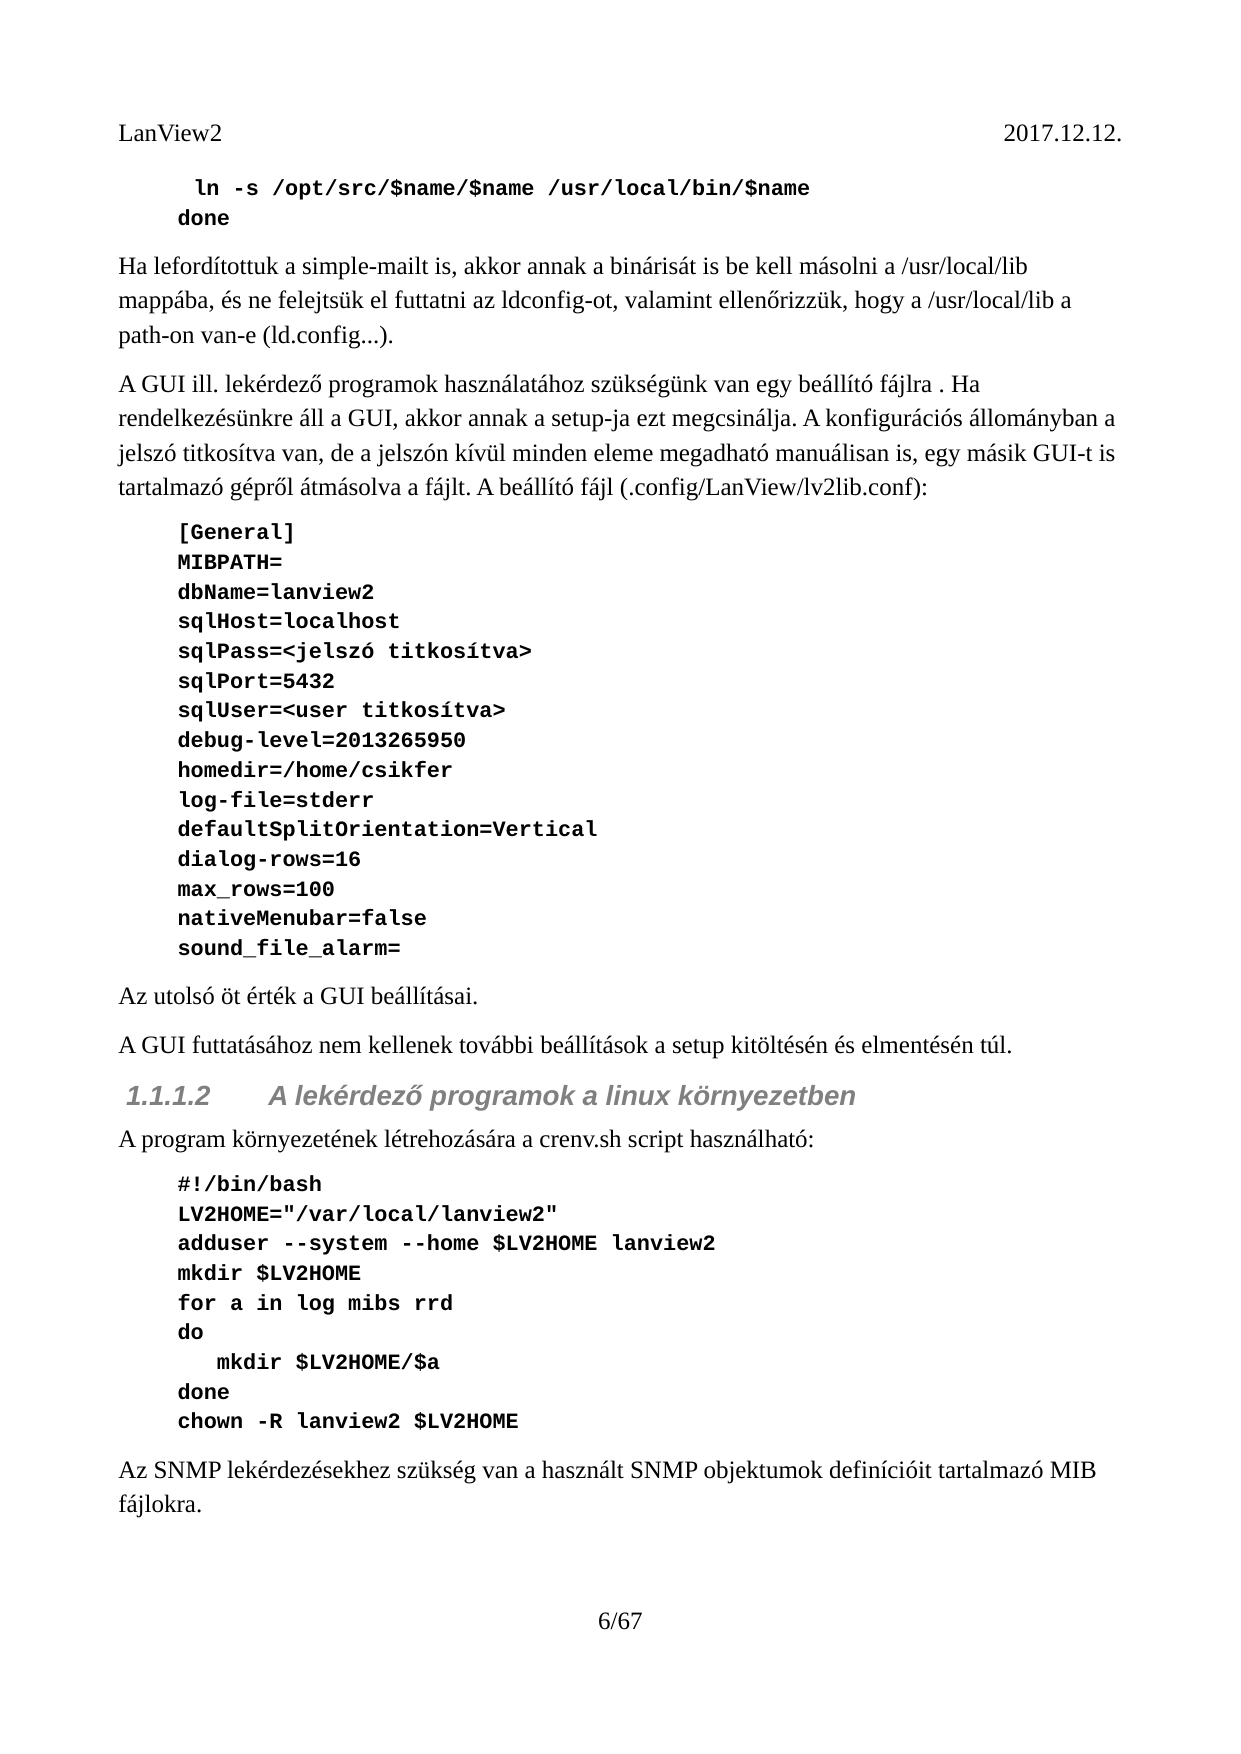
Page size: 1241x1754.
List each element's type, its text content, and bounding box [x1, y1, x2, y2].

text [General] MIBPATH= dbName=lanview2 sqlHost=localhost sqlPass=<jelszó titkosítva> sqlPort=5432 sqlUser=<user titkosítva> debug-level=2013265950 homedir=/home/csikfer log-file=stderr defaultSplitOrientation=Vertical dialog-rows=16 max_rows=100 nativeMenubar=false sound_file_alarm= [177, 522, 1122, 962]
subtitle A lekérdező programok a linux környezetben [118, 1079, 1122, 1111]
text A GUI ill. lekérdező programok használatához szükségünk van egy beállító fájlra . Ha rendelkezésünkre áll a GUI, akkor annak a setup-ja ezt megcsinálja. A konfigurációs állományban a jelszó titkosítva van, de a jelszón kívül minden eleme megadható manuálisan is, egy másik GUI-t is tartalmazó gépről átmásolva a fájlt. A beállító fájl (.config/LanView/lv2lib.conf): [118, 369, 1122, 501]
text Az SNMP lekérdezésekhez szükség van a használt SNMP objektumok definícióit tartalmazó MIB fájlokra. [118, 1455, 1122, 1518]
text #!/bin/bash LV2HOME="/var/local/lanview2" adduser --system --home $LV2HOME lanview2 mkdir $LV2HOME for a in log mibs rrd do mkdir $LV2HOME/$a done chown -R lanview2 $LV2HOME [177, 1173, 1122, 1435]
text A GUI futtatásához nem kellenek további beállítások a setup kitöltésén és elmentésén túl. [118, 1031, 1122, 1059]
text ln -s /opt/src/$name/$name /usr/local/bin/$name done [177, 177, 1122, 232]
text Ha lefordítottuk a simple-mailt is, akkor annak a binárisát is be kell másolni a /usr/local/lib mappába, és ne felejtsük el futtatni az ldconfig-ot, valamint ellenőrizzük, hogy a /usr/local/lib a path-on van-e (ld.config...). [118, 251, 1122, 349]
text A program környezetének létrehozására a crenv.sh script használható: [118, 1124, 1122, 1153]
text Az utolsó öt érték a GUI beállításai. [118, 981, 1122, 1010]
